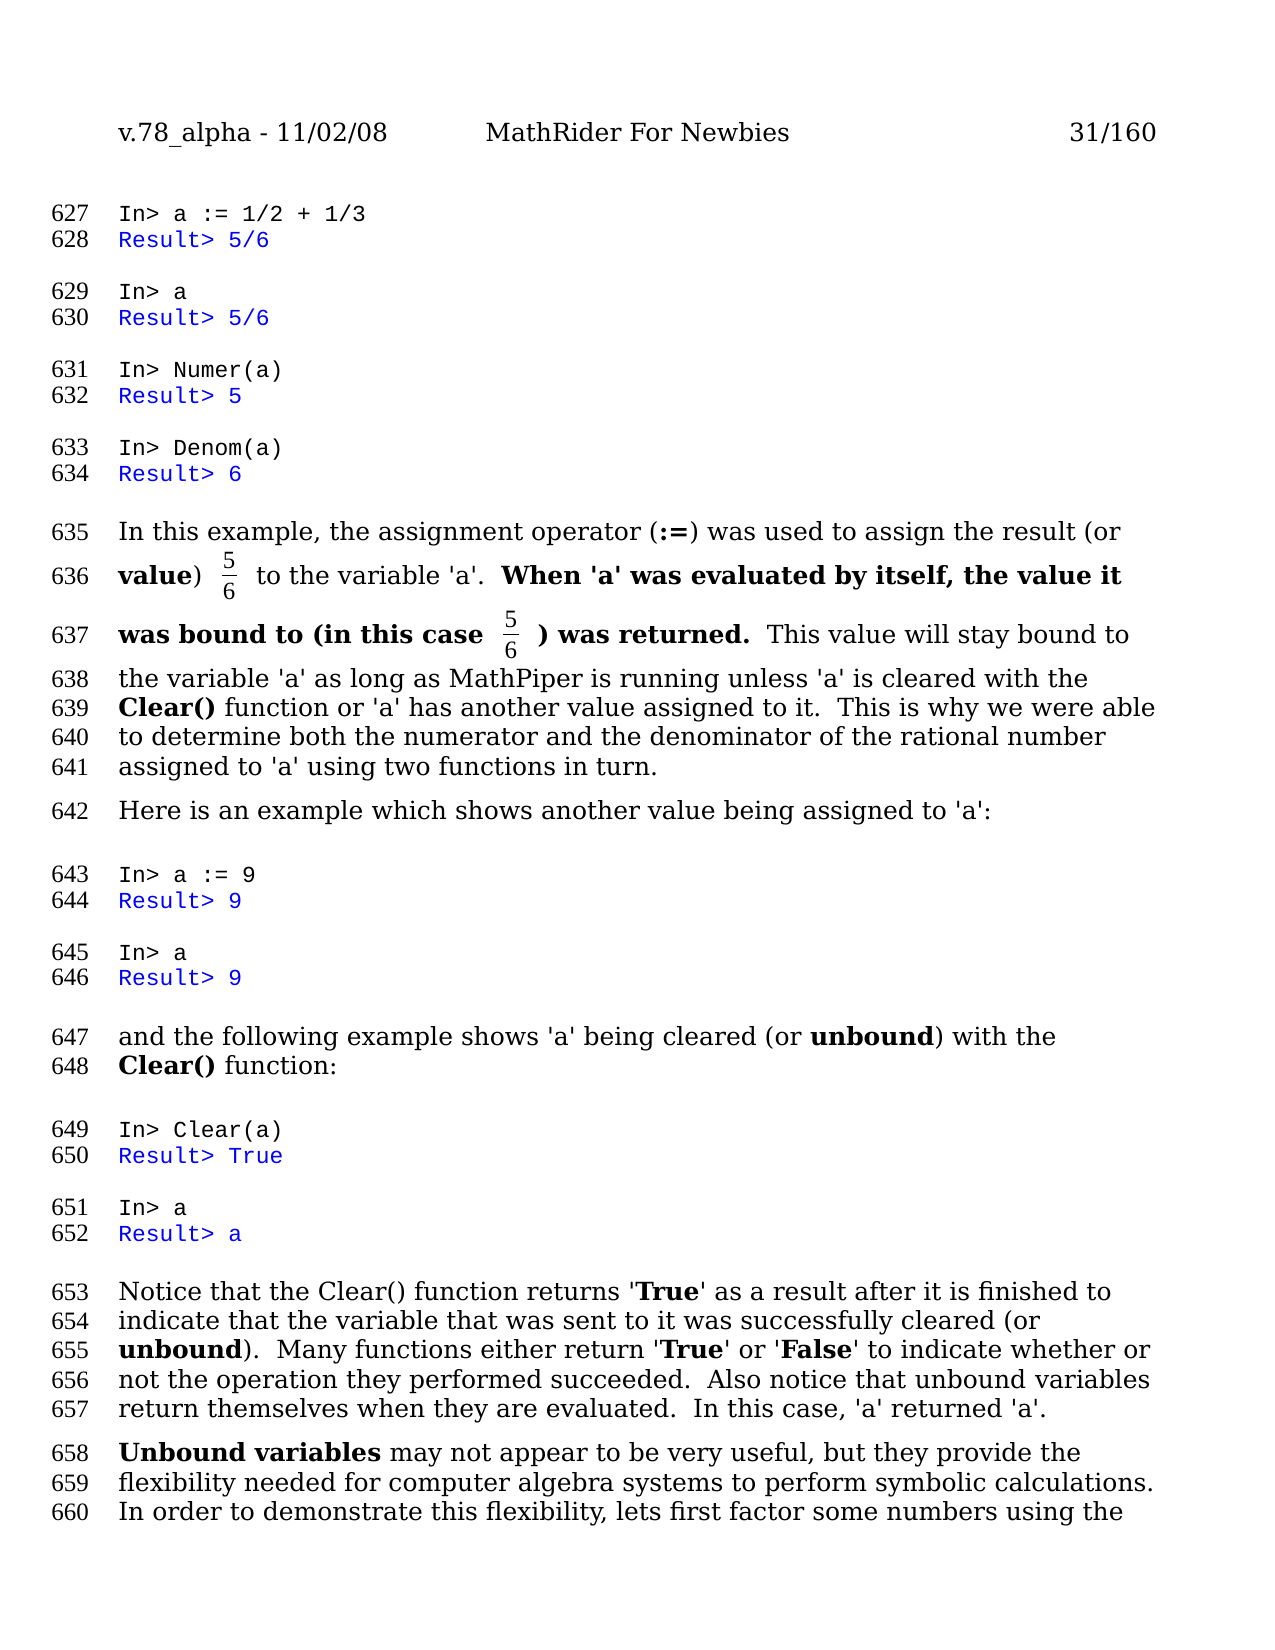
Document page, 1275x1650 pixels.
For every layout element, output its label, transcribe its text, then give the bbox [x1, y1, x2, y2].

text In> a [118, 941, 1157, 967]
text Result> 6 [118, 462, 1157, 488]
text Result> 9 [118, 889, 1157, 915]
text Result> True [118, 1144, 1157, 1170]
text Result> 5/6 [118, 306, 1157, 332]
text and the following example shows 'a' being cleared (or unbound) with the Clear() function: [118, 1022, 1157, 1080]
text In this example, the assignment operator (:=) was used to assign the result (or value)to the variable 'a'. When 'a' was evaluated by itself, the value it was bound to (in this case) was returned. This value will stay bound to the variable 'a' as long as MathPiper is running unless 'a' is cleared with the Clear() function or 'a' has another value assigned to it. This is why we were able to determine both the numerator and the denominator of the rational number assigned to 'a' using two functions in turn. [118, 517, 1157, 781]
text In> a := 9 [118, 863, 1157, 889]
text In> a [118, 281, 1157, 306]
text In> Clear(a) [118, 1118, 1157, 1144]
text Result> a [118, 1222, 1157, 1248]
text Result> 5 [118, 384, 1157, 410]
text Notice that the Clear() function returns 'True' as a result after it is finished to indicate that the variable that was sent to it was successfully cleared (or unbound). Many functions either return 'True' or 'False' to indicate whether or not the operation they performed succeeded. Also notice that unbound variables return themselves when they are evaluated. In this case, 'a' returned 'a'. [118, 1277, 1157, 1423]
text In> a [118, 1196, 1157, 1222]
text Here is an example which shows another value being assigned to 'a': [118, 796, 1157, 825]
text Result> 9 [118, 967, 1157, 993]
text In> a := 1/2 + 1/3 [118, 203, 1157, 229]
text In> Denom(a) [118, 436, 1157, 462]
text Unbound variables may not appear to be very useful, but they provide the flexibility needed for computer algebra systems to perform symbolic calculations. In order to demonstrate this flexibility, lets first factor some numbers using the [118, 1438, 1157, 1526]
text Result> 5/6 [118, 229, 1157, 254]
text In> Numer(a) [118, 358, 1157, 384]
